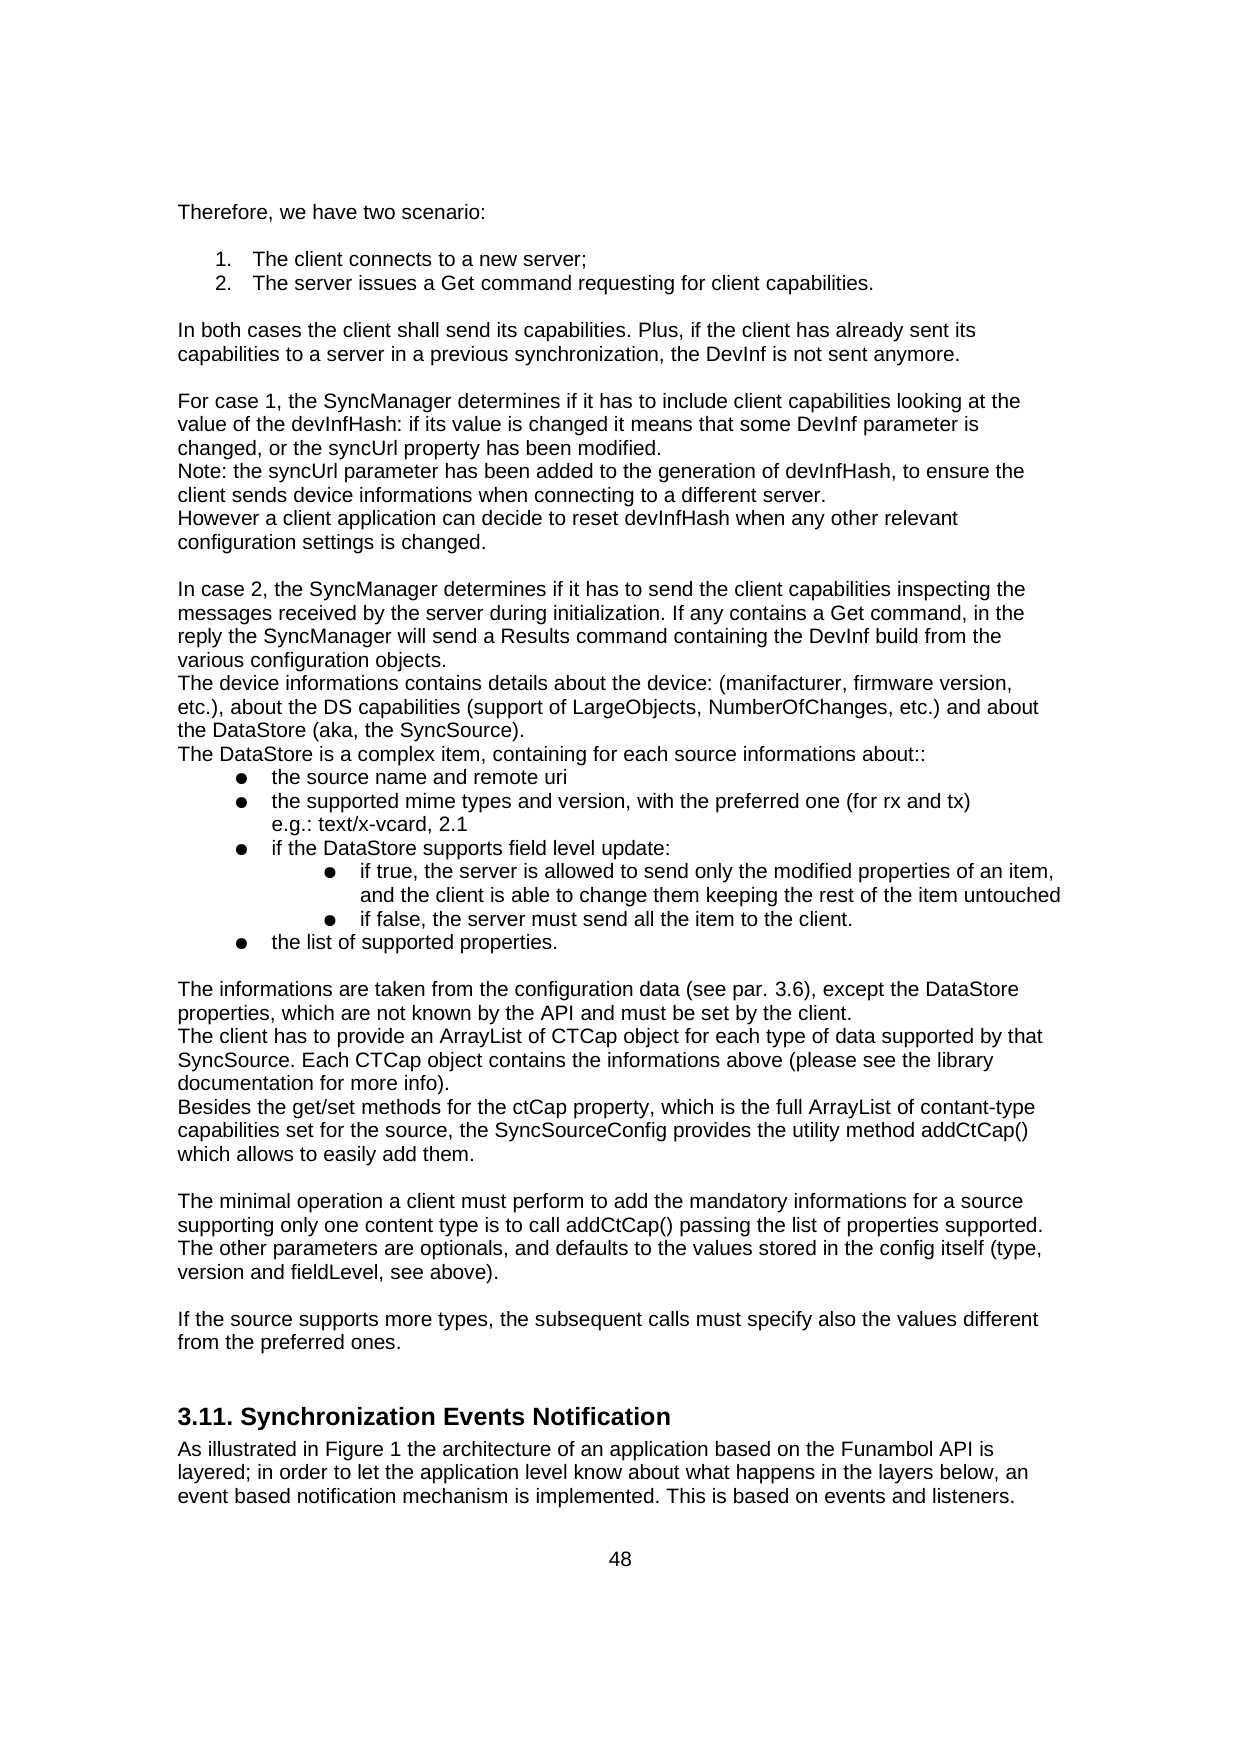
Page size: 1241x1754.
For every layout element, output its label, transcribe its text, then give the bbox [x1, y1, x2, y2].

text Besides the get/set methods for the ctCap property, which is the full ArrayList of contant-type capabilities set for the source, the SyncSourceConfig provides the utility method addCtCap() which allows to easily add them. [177, 1095, 1063, 1166]
text As illustrated in Figure 1 the architecture of an application based on the Funambol API is layered; in order to let the application level know about what happens in the layers below, an event based notification mechanism is implemented. This is based on events and listeners. [177, 1437, 1063, 1508]
text The DataStore is a complex item, containing for each source informations about:: [177, 742, 1063, 766]
text The client has to provide an ArrayList of CTCap object for each type of data supported by that SyncSource. Each CTCap object contains the informations above (please see the library documentation for more info). [177, 1025, 1063, 1095]
text However a client application can decide to reset devInfHash when any other relevant configuration settings is changed. [177, 507, 1063, 554]
list The client connects to a new server; [215, 248, 1063, 271]
list the source name and remote uri [266, 766, 1063, 789]
text The minimal operation a client must perform to add the mandatory informations for a source supporting only one content type is to call addCtCap() passing the list of properties supported. [177, 1189, 1063, 1237]
list if false, the server must send all the item to the client. [354, 907, 1063, 931]
text Note: the syncUrl parameter has been added to the generation of devInfHash, to ensure the client sends device informations when connecting to a different server. [177, 460, 1063, 507]
text The device informations contains details about the device: (manifacturer, firmware version, etc.), about the DS capabilities (support of LargeObjects, NumberOfChanges, etc.) and about the DataStore (aka, the SyncSource). [177, 672, 1063, 742]
text For case 1, the SyncManager determines if it has to include client capabilities looking at the value of the devInfHash: if its value is changed it means that some DevInf parameter is changed, or the syncUrl property has been modified. [177, 389, 1063, 460]
text The informations are taken from the configuration data (see par. 3.6), except the DataStore properties, which are not known by the API and must be set by the client. [177, 978, 1063, 1025]
list the list of supported properties. [266, 931, 1063, 954]
text Therefore, we have two scenario: [177, 201, 1063, 224]
text In case 2, the SyncManager determines if it has to send the client capabilities inspecting the messages received by the server during initialization. If any contains a Get command, in the reply the SyncManager will send a Results command containing the DevInf build from the various configuration objects. [177, 577, 1063, 672]
text If the source supports more types, the subsequent calls must specify also the values different from the preferred ones. [177, 1307, 1063, 1354]
list The server issues a Get command requesting for client capabilities. [215, 271, 1063, 295]
list if true, the server is allowed to send only the modified properties of an item, and the client is able to change them keeping the rest of the item untouched [354, 860, 1063, 907]
list the supported mime types and version, with the preferred one (for rx and tx) e.g.: text/x-vcard, 2.1 [266, 789, 1063, 836]
text In both cases the client shall send its capabilities. Plus, if the client has already sent its capabilities to a server in a previous synchronization, the DevInf is not sent anymore. [177, 318, 1063, 366]
text The other parameters are optionals, and defaults to the values stored in the config itself (type, version and fieldLevel, see above). [177, 1237, 1063, 1284]
list if the DataStore supports field level update: [266, 836, 1063, 860]
subtitle Synchronization Events Notification [177, 1403, 1063, 1431]
